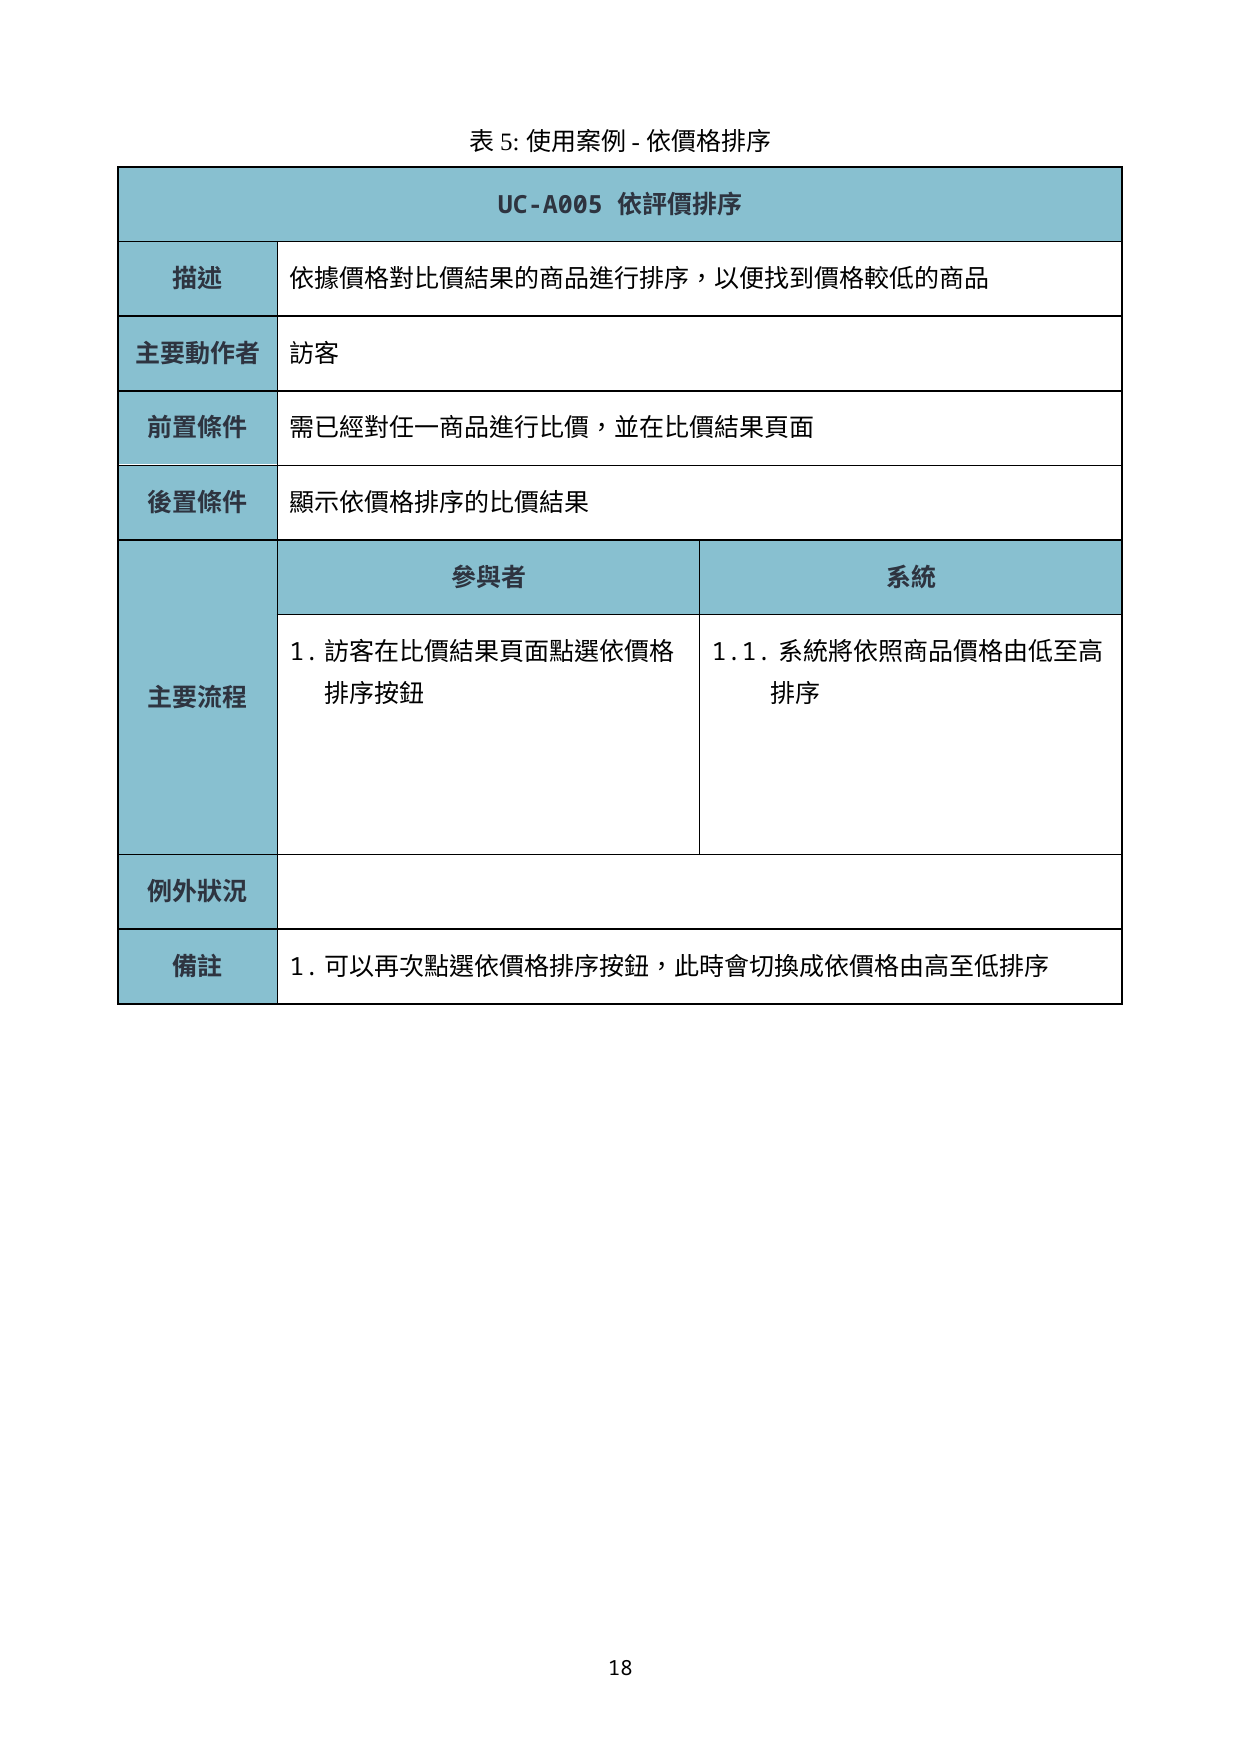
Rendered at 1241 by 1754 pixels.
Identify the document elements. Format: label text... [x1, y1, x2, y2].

table_header UC-A005 依評價排序 [119, 168, 1121, 241]
table_cell 依據價格對比價結果的商品進行排序，以便找到價格較低的商品 [278, 242, 1121, 315]
table_cell 參與者 [278, 541, 699, 614]
table_cell 主要流程 [119, 541, 277, 854]
table_cell 前置條件 [119, 392, 277, 464]
table_cell 顯示依價格排序的比價結果 [278, 466, 1121, 539]
table_cell 可以再次點選依價格排序按鈕，此時會切換成依價格由高至低排序 [278, 930, 1121, 1003]
table_cell 訪客 [278, 317, 1121, 390]
table_cell 後置條件 [119, 466, 277, 539]
table_cell 描述 [119, 242, 277, 315]
table_cell 系統 [700, 541, 1121, 614]
text 表 5: 使用案例 - 依價格排序 [118, 121, 1122, 158]
table_cell 系統將依照商品價格由低至高排序 [700, 615, 1121, 854]
table_cell [278, 855, 1121, 928]
table_cell 主要動作者 [119, 317, 277, 390]
table_cell 需已經對任一商品進行比價，並在比價結果頁面 [278, 392, 1121, 464]
table_cell 備註 [119, 930, 277, 1003]
table_cell 訪客在比價結果頁面點選依價格排序按鈕 [278, 615, 699, 854]
table_cell 例外狀況 [119, 855, 277, 928]
